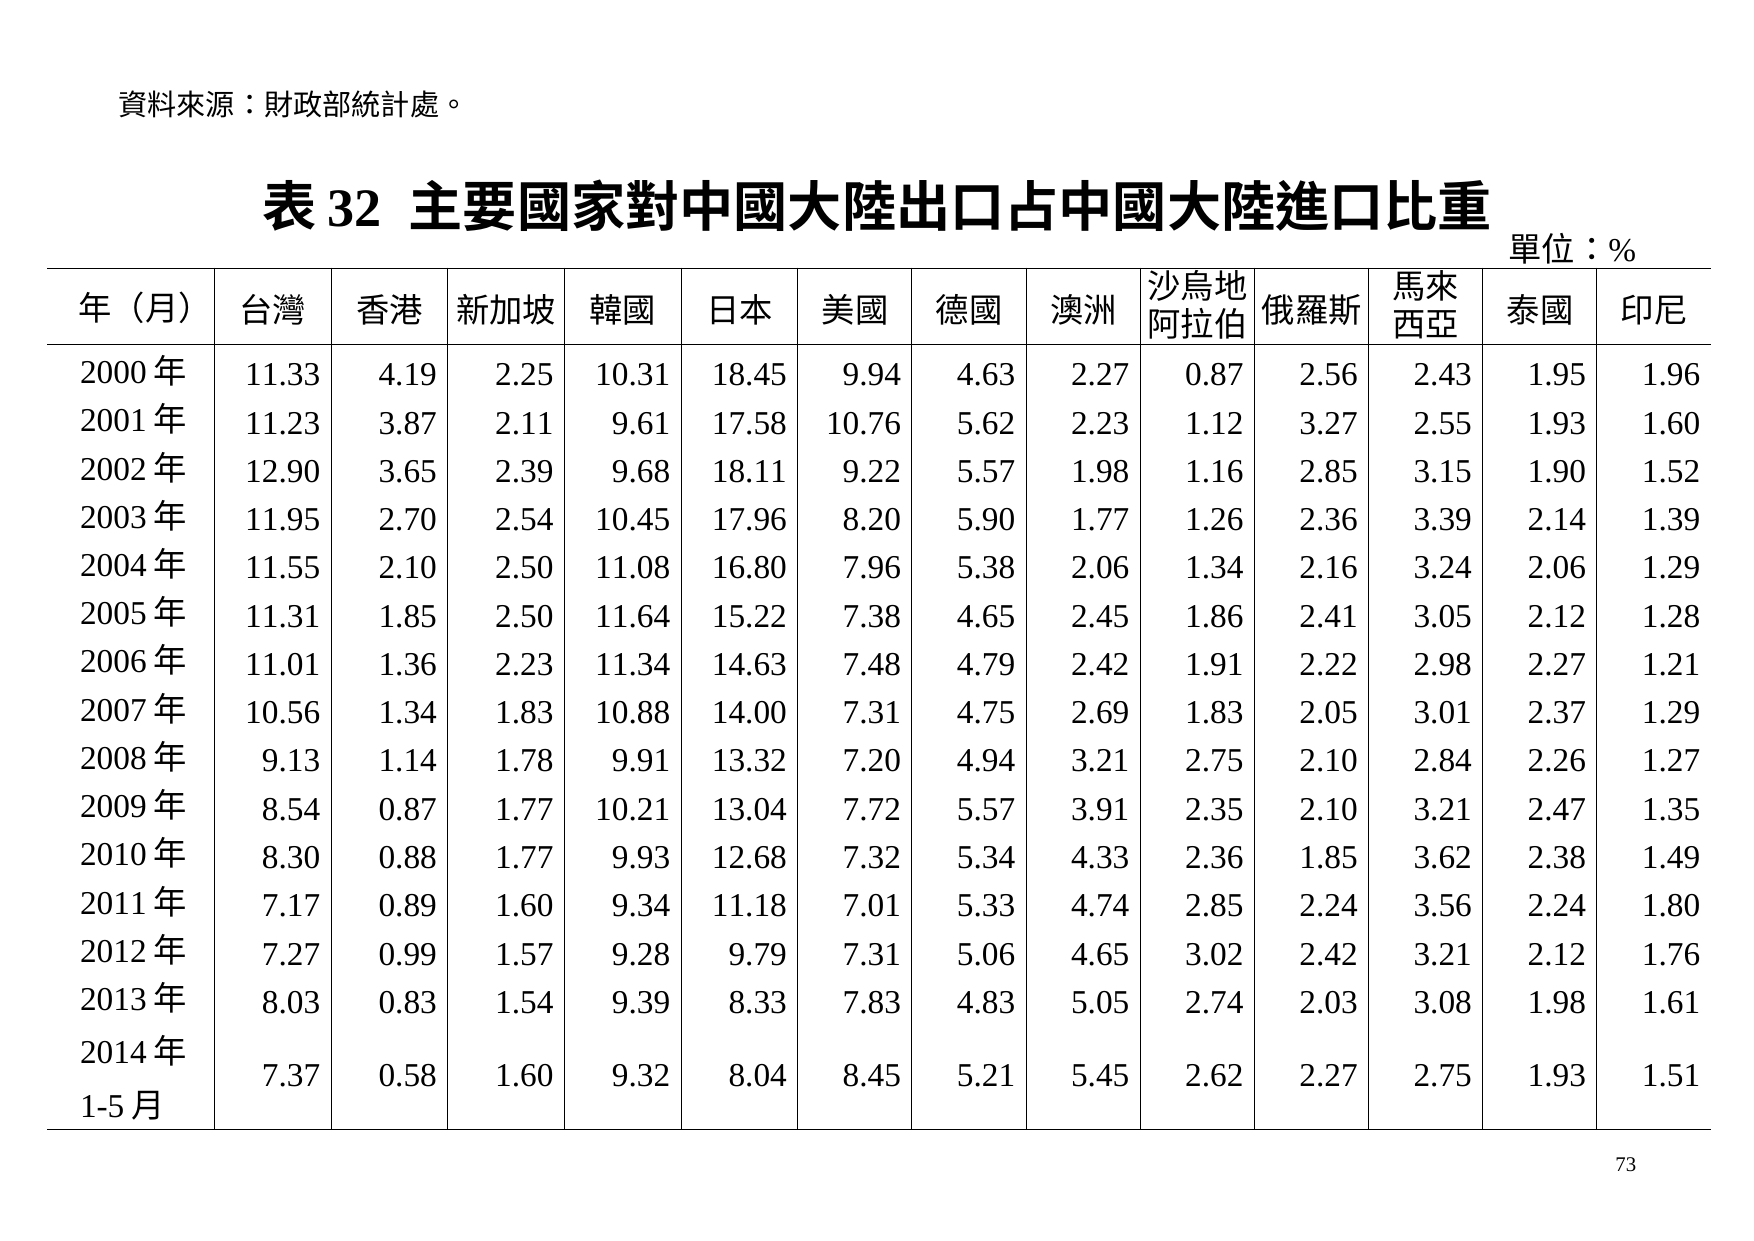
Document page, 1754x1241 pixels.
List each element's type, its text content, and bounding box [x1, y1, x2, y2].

table_cell 8.04 [682, 1020, 797, 1129]
table_cell 1.21 [1597, 634, 1711, 682]
table_cell 1.85 [332, 586, 447, 634]
table_cell 1.27 [1597, 731, 1711, 779]
table_cell 1.78 [448, 731, 564, 779]
table_cell 3.21 [1027, 731, 1140, 779]
table_cell 2.75 [1141, 731, 1254, 779]
table_cell 2.05 [1255, 683, 1368, 731]
table_cell 3.56 [1369, 876, 1482, 924]
table_cell 1.34 [332, 683, 447, 731]
table_cell 1.52 [1597, 441, 1711, 489]
table_cell 2.27 [1483, 634, 1596, 682]
table_cell 1.77 [1027, 490, 1140, 538]
text 單位：% [118, 238, 1636, 268]
table_cell 2006年 [47, 634, 214, 682]
table_cell 2.69 [1027, 683, 1140, 731]
table_cell 2.12 [1483, 586, 1596, 634]
table_cell 5.62 [912, 393, 1026, 441]
table_cell 13.04 [682, 779, 797, 827]
table_cell 1.98 [1027, 441, 1140, 489]
table_cell 4.19 [332, 345, 447, 393]
table_cell 1.77 [448, 827, 564, 876]
table_cell 2.11 [448, 393, 564, 441]
table_cell 1.93 [1483, 393, 1596, 441]
table_header 年（月） [47, 269, 214, 344]
table_cell 2.50 [448, 538, 564, 586]
table_cell 5.33 [912, 876, 1026, 924]
table_cell 2.36 [1255, 490, 1368, 538]
table_cell 10.56 [215, 683, 331, 731]
table_cell 7.83 [798, 972, 911, 1020]
table_cell 1.57 [448, 924, 564, 972]
table_cell 2.24 [1483, 876, 1596, 924]
table_cell 7.32 [798, 827, 911, 876]
table_cell 8.20 [798, 490, 911, 538]
table_cell 2.56 [1255, 345, 1368, 393]
table_cell 7.27 [215, 924, 331, 972]
table_cell 2.50 [448, 586, 564, 634]
table_cell 7.38 [798, 586, 911, 634]
table_cell 2.10 [1255, 731, 1368, 779]
table_cell 7.20 [798, 731, 911, 779]
table_cell 1.35 [1597, 779, 1711, 827]
table_cell 9.39 [565, 972, 681, 1020]
table_cell 4.94 [912, 731, 1026, 779]
table_cell 8.33 [682, 972, 797, 1020]
table_cell 2001年 [47, 393, 214, 441]
table_header 泰國 [1483, 269, 1596, 344]
table_cell 0.88 [332, 827, 447, 876]
table_cell 5.21 [912, 1020, 1026, 1129]
table_cell 11.31 [215, 586, 331, 634]
table_cell 9.94 [798, 345, 911, 393]
table_header 印尼 [1597, 269, 1711, 344]
table_cell 7.37 [215, 1020, 331, 1129]
table_cell 2011年 [47, 876, 214, 924]
table_cell 2.84 [1369, 731, 1482, 779]
table_cell 0.87 [332, 779, 447, 827]
table_cell 4.33 [1027, 827, 1140, 876]
table_cell 2.27 [1027, 345, 1140, 393]
table_cell 4.75 [912, 683, 1026, 731]
table_cell 0.89 [332, 876, 447, 924]
table_cell 14.00 [682, 683, 797, 731]
table_cell 2.85 [1141, 876, 1254, 924]
table_cell 2.98 [1369, 634, 1482, 682]
table_cell 2.70 [332, 490, 447, 538]
table_cell 2.74 [1141, 972, 1254, 1020]
table_cell 2014年 1-5月 [47, 1020, 214, 1129]
table_cell 11.33 [215, 345, 331, 393]
table_header 沙烏地阿拉伯 [1141, 269, 1254, 344]
table_cell 9.13 [215, 731, 331, 779]
table_cell 2.42 [1255, 924, 1368, 972]
table_cell 2.47 [1483, 779, 1596, 827]
table_cell 1.14 [332, 731, 447, 779]
table_cell 5.45 [1027, 1020, 1140, 1129]
table_cell 9.32 [565, 1020, 681, 1129]
table_cell 16.80 [682, 538, 797, 586]
table_cell 1.26 [1141, 490, 1254, 538]
table_cell 1.54 [448, 972, 564, 1020]
table_cell 2.06 [1027, 538, 1140, 586]
table_cell 2.27 [1255, 1020, 1368, 1129]
table_cell 3.02 [1141, 924, 1254, 972]
table_cell 9.91 [565, 731, 681, 779]
table_cell 11.23 [215, 393, 331, 441]
table_cell 14.63 [682, 634, 797, 682]
table_cell 0.99 [332, 924, 447, 972]
table_cell 7.31 [798, 924, 911, 972]
table_cell 18.45 [682, 345, 797, 393]
table_header 德國 [912, 269, 1026, 344]
table_cell 3.15 [1369, 441, 1482, 489]
table_header 美國 [798, 269, 911, 344]
table_cell 2012年 [47, 924, 214, 972]
table_cell 12.90 [215, 441, 331, 489]
table_cell 10.31 [565, 345, 681, 393]
table_cell 2.24 [1255, 876, 1368, 924]
table_cell 5.38 [912, 538, 1026, 586]
table_cell 2.43 [1369, 345, 1482, 393]
table_cell 1.85 [1255, 827, 1368, 876]
table_header 台灣 [215, 269, 331, 344]
table_cell 9.22 [798, 441, 911, 489]
table_cell 5.06 [912, 924, 1026, 972]
table_cell 2.35 [1141, 779, 1254, 827]
table_cell 0.87 [1141, 345, 1254, 393]
table_cell 13.32 [682, 731, 797, 779]
table_cell 2.26 [1483, 731, 1596, 779]
table_cell 2.16 [1255, 538, 1368, 586]
table_cell 5.57 [912, 441, 1026, 489]
table_cell 2.54 [448, 490, 564, 538]
table_cell 7.01 [798, 876, 911, 924]
table_header 日本 [682, 269, 797, 344]
table_cell 5.34 [912, 827, 1026, 876]
table_cell 1.12 [1141, 393, 1254, 441]
table_cell 2.22 [1255, 634, 1368, 682]
table_cell 1.29 [1597, 683, 1711, 731]
table_header 新加坡 [448, 269, 564, 344]
table_cell 2013年 [47, 972, 214, 1020]
table_cell 18.11 [682, 441, 797, 489]
table_cell 11.55 [215, 538, 331, 586]
table_cell 0.83 [332, 972, 447, 1020]
table_cell 8.30 [215, 827, 331, 876]
table_cell 9.93 [565, 827, 681, 876]
table_cell 3.01 [1369, 683, 1482, 731]
table_cell 2.23 [448, 634, 564, 682]
table_cell 2.06 [1483, 538, 1596, 586]
table_cell 9.61 [565, 393, 681, 441]
table_cell 4.65 [912, 586, 1026, 634]
table_cell 2.75 [1369, 1020, 1482, 1129]
table_cell 2.42 [1027, 634, 1140, 682]
table_cell 1.83 [448, 683, 564, 731]
text 資料來源：財政部統計處。 [118, 88, 1636, 122]
table_cell 1.76 [1597, 924, 1711, 972]
table_cell 2.14 [1483, 490, 1596, 538]
table_cell 1.77 [448, 779, 564, 827]
table_cell 2.36 [1141, 827, 1254, 876]
table_cell 2010年 [47, 827, 214, 876]
table_cell 3.08 [1369, 972, 1482, 1020]
table_header 馬來 西亞 [1369, 269, 1482, 344]
table_cell 10.88 [565, 683, 681, 731]
table_cell 8.54 [215, 779, 331, 827]
table_cell 10.76 [798, 393, 911, 441]
table_cell 1.34 [1141, 538, 1254, 586]
table_cell 2.12 [1483, 924, 1596, 972]
table_header 韓國 [565, 269, 681, 344]
table_cell 11.95 [215, 490, 331, 538]
table_cell 1.29 [1597, 538, 1711, 586]
table_cell 1.51 [1597, 1020, 1711, 1129]
table_cell 10.45 [565, 490, 681, 538]
table_cell 2.10 [1255, 779, 1368, 827]
table_cell 2.38 [1483, 827, 1596, 876]
table_cell 9.28 [565, 924, 681, 972]
table_cell 3.39 [1369, 490, 1482, 538]
table_cell 11.34 [565, 634, 681, 682]
table_cell 8.03 [215, 972, 331, 1020]
table_cell 1.83 [1141, 683, 1254, 731]
table_cell 5.57 [912, 779, 1026, 827]
table_cell 7.17 [215, 876, 331, 924]
table_cell 1.90 [1483, 441, 1596, 489]
table_cell 11.18 [682, 876, 797, 924]
table_cell 2.62 [1141, 1020, 1254, 1129]
table_cell 2004年 [47, 538, 214, 586]
table_cell 12.68 [682, 827, 797, 876]
table_cell 1.61 [1597, 972, 1711, 1020]
table_cell 11.01 [215, 634, 331, 682]
table_cell 1.16 [1141, 441, 1254, 489]
table_cell 1.39 [1597, 490, 1711, 538]
table_cell 3.05 [1369, 586, 1482, 634]
text 表32 主要國家對中國大陸出口占中國大陸進口比重 [118, 180, 1636, 238]
table_cell 2005年 [47, 586, 214, 634]
table_cell 7.31 [798, 683, 911, 731]
table_cell 1.60 [1597, 393, 1711, 441]
table_cell 15.22 [682, 586, 797, 634]
table_cell 1.60 [448, 1020, 564, 1129]
table_cell 17.96 [682, 490, 797, 538]
table_cell 3.27 [1255, 393, 1368, 441]
table_cell 2009年 [47, 779, 214, 827]
table_cell 4.74 [1027, 876, 1140, 924]
table_cell 1.96 [1597, 345, 1711, 393]
table_cell 1.36 [332, 634, 447, 682]
table_cell 4.83 [912, 972, 1026, 1020]
table_cell 10.21 [565, 779, 681, 827]
table_cell 1.80 [1597, 876, 1711, 924]
table_cell 3.24 [1369, 538, 1482, 586]
table_cell 4.65 [1027, 924, 1140, 972]
table_cell 8.45 [798, 1020, 911, 1129]
table_header 俄羅斯 [1255, 269, 1368, 344]
table_cell 3.21 [1369, 924, 1482, 972]
table_header 香港 [332, 269, 447, 344]
table_cell 2.25 [448, 345, 564, 393]
table_cell 17.58 [682, 393, 797, 441]
table_cell 5.05 [1027, 972, 1140, 1020]
table_cell 1.93 [1483, 1020, 1596, 1129]
table_cell 2008年 [47, 731, 214, 779]
table_cell 1.86 [1141, 586, 1254, 634]
table_cell 3.21 [1369, 779, 1482, 827]
table_header 澳洲 [1027, 269, 1140, 344]
table_cell 2.85 [1255, 441, 1368, 489]
table_cell 1.28 [1597, 586, 1711, 634]
table_cell 9.34 [565, 876, 681, 924]
table_cell 2.45 [1027, 586, 1140, 634]
table_cell 2.10 [332, 538, 447, 586]
table_cell 7.96 [798, 538, 911, 586]
table_cell 1.98 [1483, 972, 1596, 1020]
table_cell 2000年 [47, 345, 214, 393]
table_cell 3.91 [1027, 779, 1140, 827]
table_cell 9.68 [565, 441, 681, 489]
table_cell 1.49 [1597, 827, 1711, 876]
table_cell 2.55 [1369, 393, 1482, 441]
table_cell 2.03 [1255, 972, 1368, 1020]
table_cell 1.91 [1141, 634, 1254, 682]
table_cell 2007年 [47, 683, 214, 731]
table_cell 7.48 [798, 634, 911, 682]
table_cell 1.95 [1483, 345, 1596, 393]
table_cell 11.08 [565, 538, 681, 586]
table_cell 4.63 [912, 345, 1026, 393]
table_cell 3.62 [1369, 827, 1482, 876]
table_cell 2003年 [47, 490, 214, 538]
table_cell 2.23 [1027, 393, 1140, 441]
table_cell 3.65 [332, 441, 447, 489]
table_cell 5.90 [912, 490, 1026, 538]
table_cell 1.60 [448, 876, 564, 924]
table_cell 11.64 [565, 586, 681, 634]
table_cell 2.39 [448, 441, 564, 489]
table_cell 9.79 [682, 924, 797, 972]
table_cell 2.41 [1255, 586, 1368, 634]
table_cell 0.58 [332, 1020, 447, 1129]
table_cell 4.79 [912, 634, 1026, 682]
table_cell 2.37 [1483, 683, 1596, 731]
table_cell 2002年 [47, 441, 214, 489]
table_cell 7.72 [798, 779, 911, 827]
table_cell 3.87 [332, 393, 447, 441]
